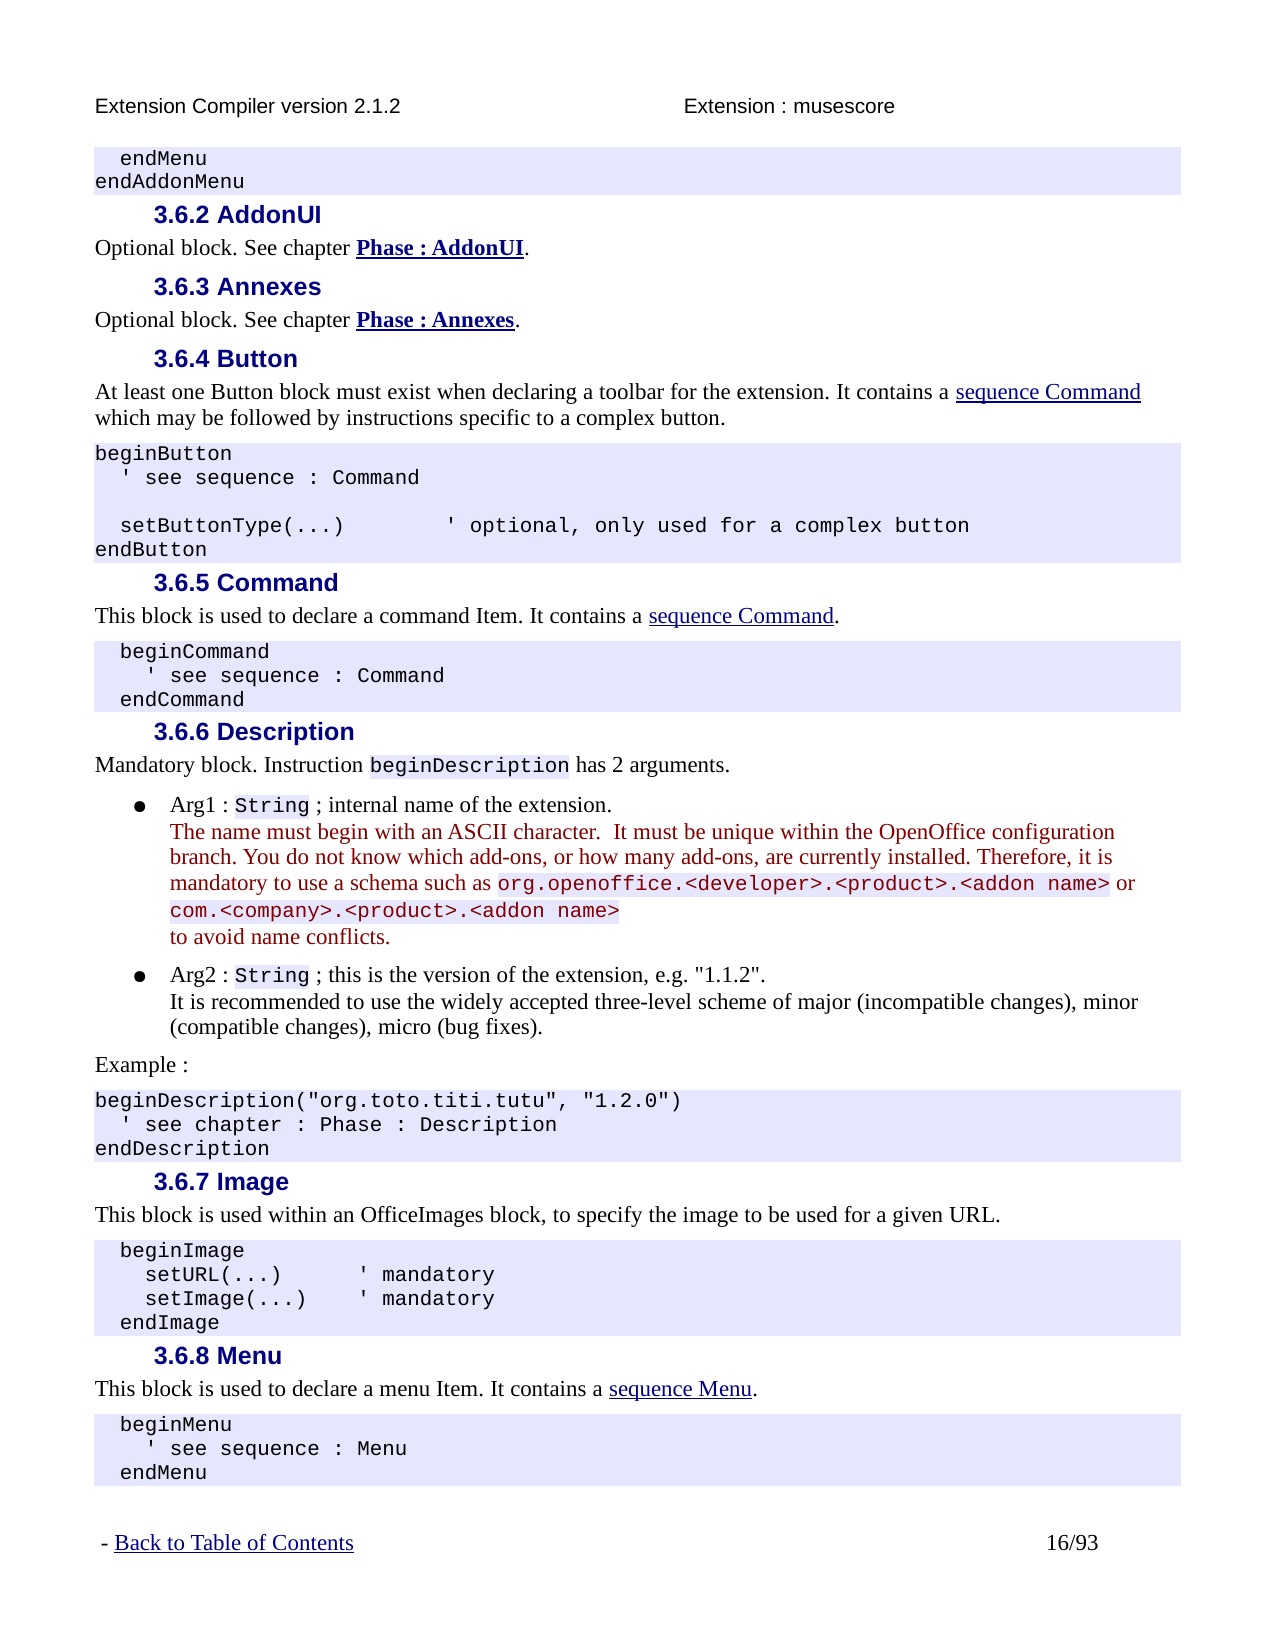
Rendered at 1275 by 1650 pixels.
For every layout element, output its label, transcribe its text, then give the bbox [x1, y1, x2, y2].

text At least one Button block must exist when declaring a toolbar for the extension. It contains a sequence Command which may be followed by instructions specific to a complex button. [94, 379, 1181, 430]
text ' see chapter : Phase : Description [94, 1114, 1181, 1138]
text ' see sequence : Command [94, 467, 1181, 491]
text endMenu [94, 147, 1181, 171]
text beginButton [94, 443, 1181, 467]
text endAddonMenu [94, 171, 1181, 195]
text beginMenu [94, 1414, 1181, 1438]
text beginCommand [94, 641, 1181, 664]
text beginDescription("org.toto.titi.tutu", "1.2.0") [94, 1090, 1181, 1114]
text Optional block. See chapter Phase : Annexes. [94, 307, 1181, 333]
text ' see sequence : Command [94, 664, 1181, 688]
subtitle Menu [153, 1342, 1181, 1370]
subtitle Description [153, 718, 1181, 746]
text endButton [94, 539, 1181, 563]
list Arg2 : String ; this is the version of the extension, e.g. "1.1.2". It is recommended to use the widely accepted three-level scheme of major (incompatible changes), minor (compatible changes), micro (bug fixes). [132, 962, 1181, 1040]
text Mandatory block. Instruction beginDescription has 2 arguments. [94, 752, 1181, 779]
subtitle AddonUI [153, 201, 1181, 229]
subtitle Command [153, 568, 1181, 597]
text This block is used within an OfficeImages block, to specify the image to be used for a given URL. [94, 1202, 1181, 1228]
text setButtonType(...) ' optional, only used for a complex button [94, 515, 1181, 539]
text Example : [94, 1052, 1181, 1078]
text beginImage [94, 1240, 1181, 1264]
text endMenu [94, 1462, 1181, 1486]
text This block is used to declare a menu Item. It contains a sequence Menu. [94, 1376, 1181, 1401]
list Arg1 : String ; internal name of the extension. The name must begin with an ASCII character. It must be unique within the OpenOffice configuration branch. You do not know which add-ons, or how many add-ons, are currently installed. Therefore, it is mandatory to use a schema such as org.openoffice.<developer>.<product>.<addon name> or com.<company>.<product>.<addon name> to avoid name conflicts. [132, 792, 1181, 949]
subtitle Button [153, 345, 1181, 373]
text endImage [94, 1312, 1181, 1336]
subtitle Image [153, 1168, 1181, 1196]
text This block is used to declare a command Item. It contains a sequence Command. [94, 602, 1181, 628]
text endDescription [94, 1138, 1181, 1162]
text ' see sequence : Menu [94, 1438, 1181, 1462]
text Optional block. See chapter Phase : AddonUI. [94, 235, 1181, 261]
subtitle Annexes [153, 273, 1181, 301]
text setImage(...) ' mandatory [94, 1288, 1181, 1312]
text setURL(...) ' mandatory [94, 1264, 1181, 1288]
text endCommand [94, 688, 1181, 712]
